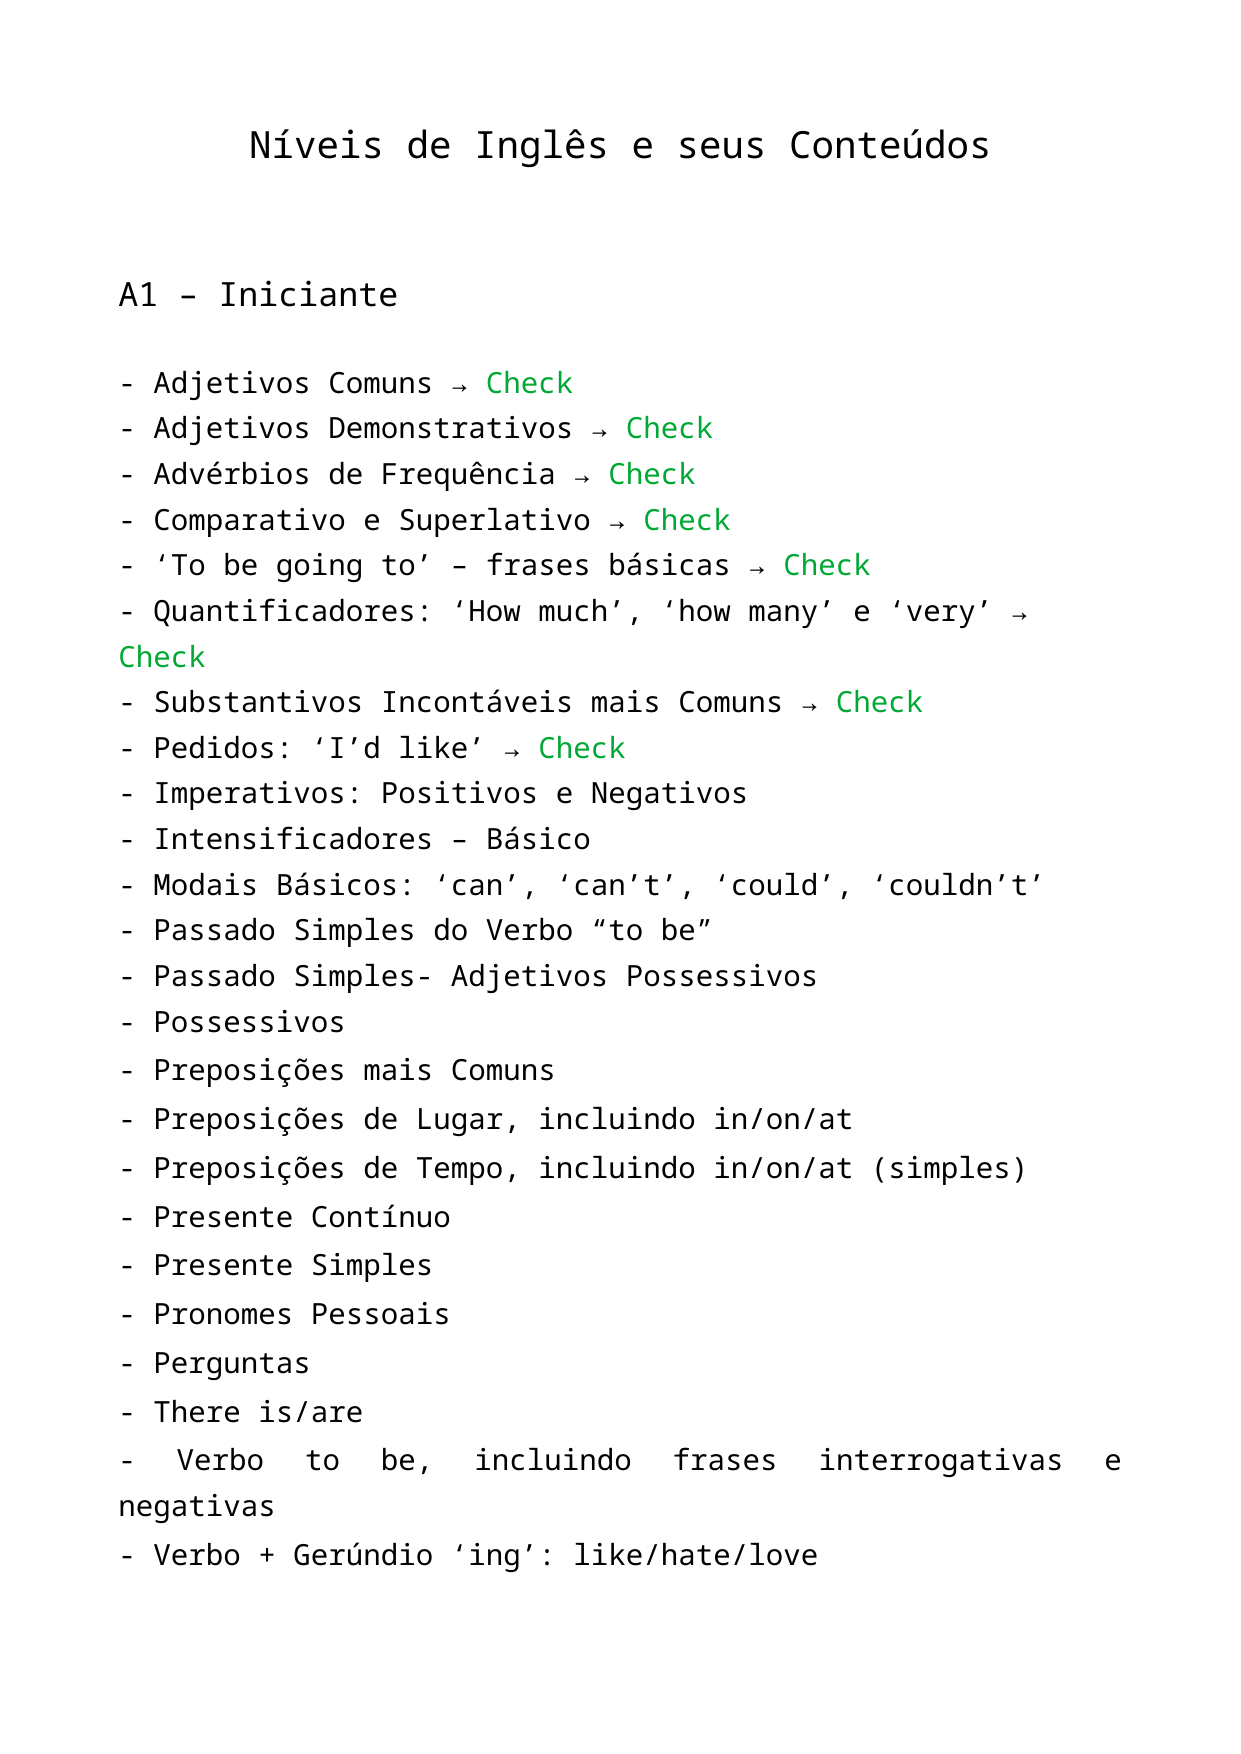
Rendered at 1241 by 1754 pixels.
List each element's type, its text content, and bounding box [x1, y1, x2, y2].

text - Verbo to be, incluindo frases interrogativas e negativas [118, 1439, 1122, 1525]
text - Adjetivos Demonstrativos → Check [118, 408, 1122, 447]
text - Pronomes Pessoais [118, 1293, 1122, 1333]
text Níveis de Inglês e seus Conteúdos [118, 118, 1122, 169]
text - Modais Básicos: ‘can’, ‘can’t’, ‘could’, ‘couldn’t’ [118, 864, 1122, 904]
text - Passado Simples do Verbo “to be” [118, 909, 1122, 949]
text - Presente Contínuo [118, 1196, 1122, 1236]
text - Preposições mais Comuns [118, 1049, 1122, 1089]
text - Preposições de Tempo, incluindo in/on/at (simples) [118, 1147, 1122, 1187]
text - Pedidos: ‘I’d like’ → Check [118, 727, 1122, 767]
text - Substantivos Incontáveis mais Comuns → Check [118, 681, 1122, 721]
text - ‘To be going to’ – frases básicas → Check [118, 544, 1122, 584]
text - There is/are [118, 1391, 1122, 1431]
text - Preposições de Lugar, incluindo in/on/at [118, 1098, 1122, 1138]
text - Intensificadores – Básico [118, 818, 1122, 858]
text - Adjetivos Comuns → Check [118, 362, 1122, 402]
text - Possessivos [118, 1001, 1122, 1041]
text - Quantificadores: ‘How much’, ‘how many’ e ‘very’ → Check [118, 590, 1122, 676]
text - Verbo + Gerúndio ‘ing’: like/hate/love [118, 1534, 1122, 1574]
text - Presente Simples [118, 1244, 1122, 1284]
text A1 – Iniciante [118, 271, 1122, 317]
text - Advérbios de Frequência → Check [118, 453, 1122, 493]
text - Perguntas [118, 1342, 1122, 1382]
text - Passado Simples- Adjetivos Possessivos [118, 955, 1122, 995]
text - Comparativo e Superlativo → Check [118, 499, 1122, 539]
text - Imperativos: Positivos e Negativos [118, 773, 1122, 812]
